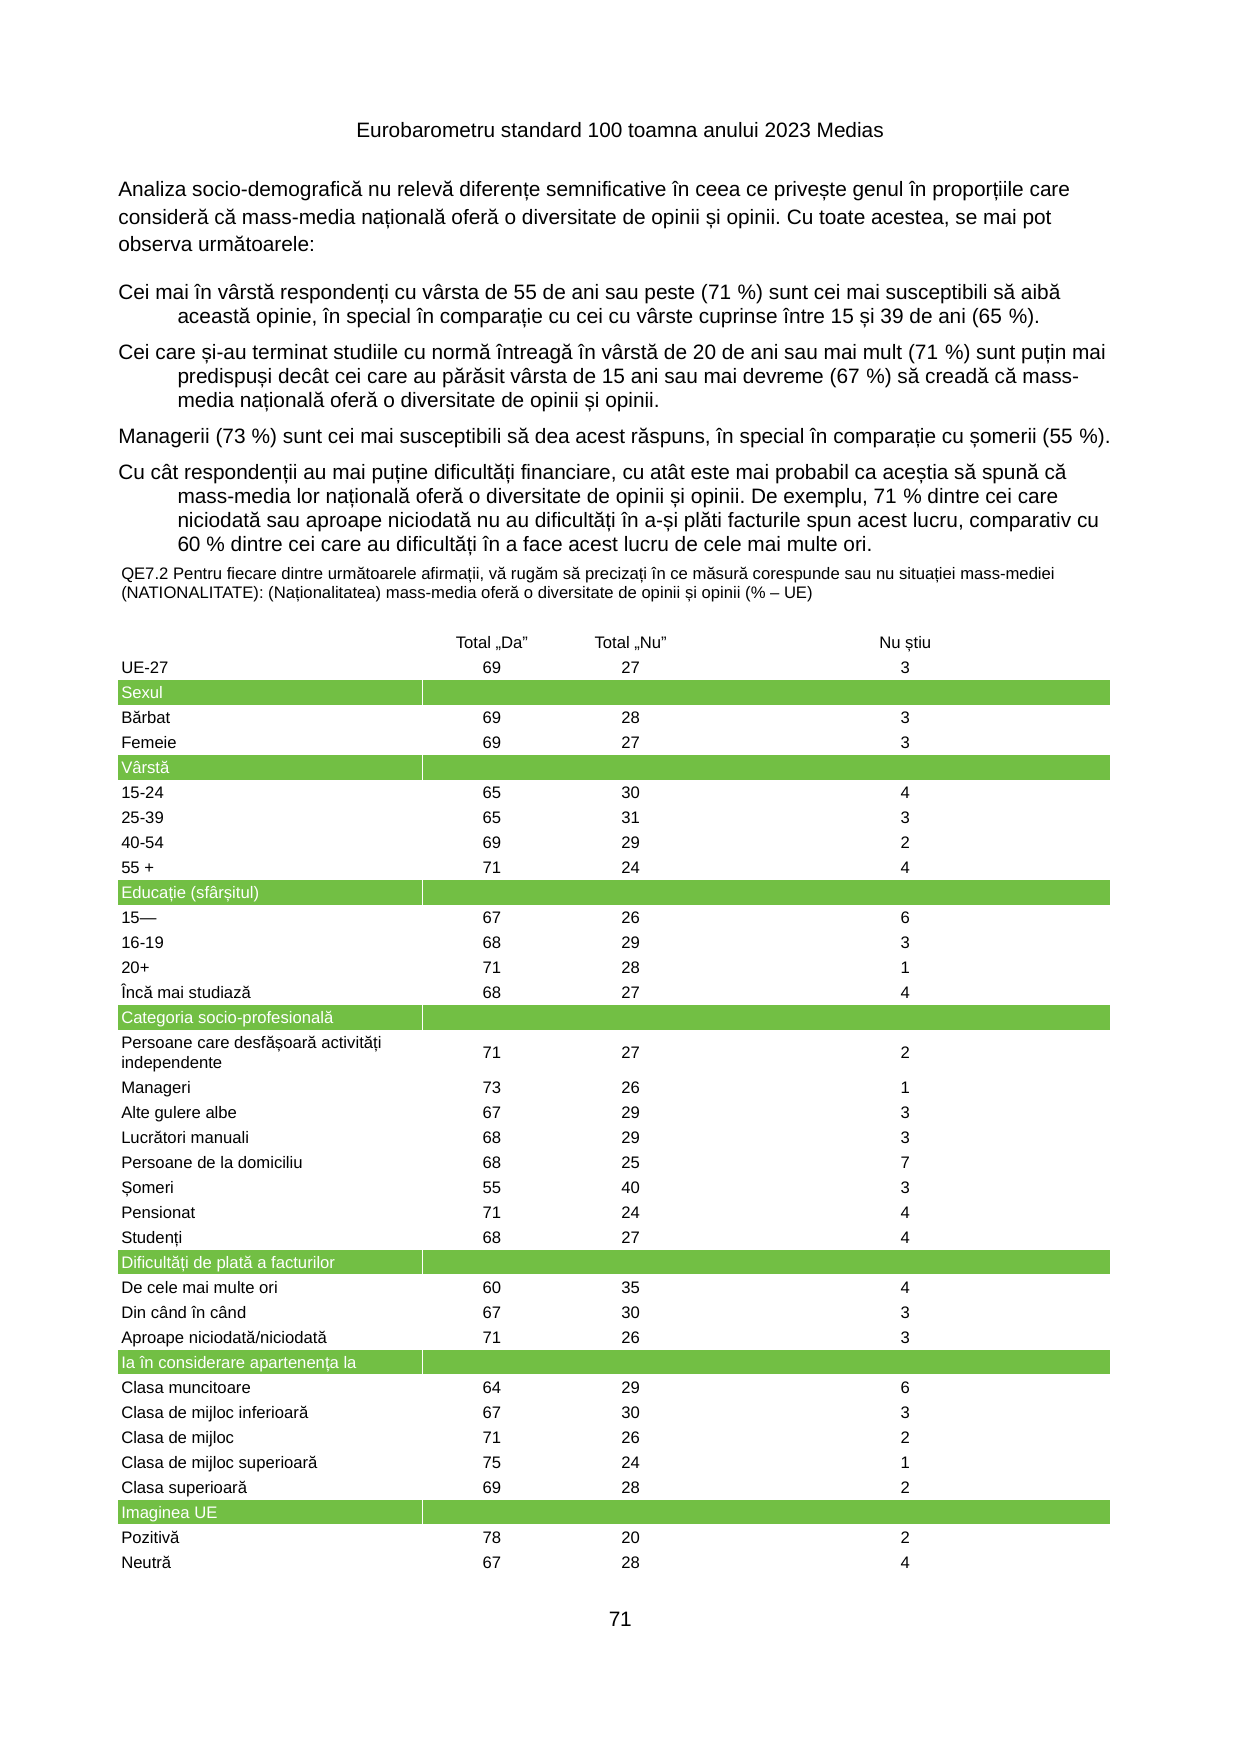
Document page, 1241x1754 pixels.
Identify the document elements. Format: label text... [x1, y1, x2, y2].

table_cell Pensionat [118, 1200, 422, 1224]
table_cell [700, 605, 1110, 630]
table_cell 55 + [118, 855, 422, 880]
table_cell 1 [700, 1450, 1110, 1474]
table_cell 71 [423, 1200, 561, 1224]
table_cell Clasa muncitoare [118, 1375, 422, 1399]
table_cell Clasa de mijloc superioară [118, 1450, 422, 1474]
table_cell [700, 1350, 1110, 1374]
table_cell 2 [700, 1475, 1110, 1499]
table_cell 78 [423, 1525, 561, 1549]
table_cell [700, 880, 1110, 905]
table_cell Educație (sfârșitul) [118, 880, 422, 905]
text Cei mai în vârstă respondenți cu vârsta de 55 de ani sau peste (71 %) sunt cei mai susceptibili să aibă această opinie, în special în comparație cu cei cu vârste cuprinse între 15 și 39 de ani (65 %). [118, 280, 1122, 328]
table_cell 67 [423, 1300, 561, 1324]
table_cell [423, 1250, 561, 1274]
table_cell 15-24 [118, 780, 422, 805]
table_cell [561, 605, 700, 630]
table_cell [561, 1250, 700, 1274]
table_cell [561, 1500, 700, 1524]
table_cell 67 [423, 1400, 561, 1424]
table_cell 29 [561, 930, 700, 955]
table_cell Total „Nu” [561, 630, 700, 655]
table_cell Din când în când [118, 1300, 422, 1324]
table_cell 3 [700, 1325, 1110, 1349]
table_cell 3 [700, 655, 1110, 680]
table_cell 69 [423, 705, 561, 730]
table_cell 24 [561, 1200, 700, 1224]
table_cell 2 [700, 1525, 1110, 1549]
table_cell 4 [700, 980, 1110, 1005]
table_cell Clasa de mijloc [118, 1425, 422, 1449]
table_cell 2 [700, 1425, 1110, 1449]
table_cell 30 [561, 1400, 700, 1424]
table_cell 27 [561, 730, 700, 755]
table_cell 4 [700, 1200, 1110, 1224]
table_cell 65 [423, 805, 561, 830]
table_cell [561, 680, 700, 705]
table_cell Clasa superioară [118, 1475, 422, 1499]
table_cell Pozitivă [118, 1525, 422, 1549]
table_cell Alte gulere albe [118, 1100, 422, 1124]
table_cell [423, 1500, 561, 1524]
table_cell 29 [561, 1375, 700, 1399]
text Cei care și-au terminat studiile cu normă întreagă în vârstă de 20 de ani sau mai mult (71 %) sunt puțin mai predispuși decât cei care au părăsit vârsta de 15 ani sau mai devreme (67 %) să creadă că mass-media națională oferă o diversitate de opinii și opinii. [118, 340, 1122, 412]
table_cell 26 [561, 1325, 700, 1349]
table_cell 28 [561, 1550, 700, 1574]
table_cell 3 [700, 1175, 1110, 1199]
table_cell 27 [561, 980, 700, 1005]
table_cell 60 [423, 1275, 561, 1299]
table_cell 67 [423, 905, 561, 930]
table_cell Aproape niciodată/niciodată [118, 1325, 422, 1349]
table_cell 67 [423, 1100, 561, 1124]
table_cell 68 [423, 1150, 561, 1174]
table_cell 68 [423, 1225, 561, 1249]
table_cell 28 [561, 705, 700, 730]
table_cell [423, 605, 561, 630]
table_cell [700, 755, 1110, 780]
table_cell 3 [700, 1125, 1110, 1149]
table_cell 3 [700, 705, 1110, 730]
table_cell Studenți [118, 1225, 422, 1249]
table_cell 27 [561, 1030, 700, 1074]
table_cell [423, 755, 561, 780]
table_cell [561, 1350, 700, 1374]
table_cell 71 [423, 1030, 561, 1074]
table_cell 4 [700, 780, 1110, 805]
table_cell [700, 680, 1110, 705]
table_cell UE-27 [118, 655, 422, 680]
table_cell [561, 880, 700, 905]
table_cell [561, 755, 700, 780]
table_cell 71 [423, 1425, 561, 1449]
table_cell 26 [561, 1075, 700, 1099]
table_cell 28 [561, 955, 700, 980]
table_cell 3 [700, 805, 1110, 830]
table_cell 25 [561, 1150, 700, 1174]
table_cell 2 [700, 830, 1110, 855]
table_cell Șomeri [118, 1175, 422, 1199]
table_cell 26 [561, 905, 700, 930]
table_cell 69 [423, 1475, 561, 1499]
table_cell 3 [700, 1100, 1110, 1124]
table_cell 30 [561, 1300, 700, 1324]
table_cell 75 [423, 1450, 561, 1474]
table_cell 40-54 [118, 830, 422, 855]
table_cell 31 [561, 805, 700, 830]
table_header QE7.2 Pentru fiecare dintre următoarele afirmații, vă rugăm să precizați în ce măsură corespunde sau nu situației mass-mediei (NATIONALITATE): (Naționalitatea) mass-media oferă o diversitate de opinii și opinii (% – UE) [118, 561, 1110, 605]
table_cell Clasa de mijloc inferioară [118, 1400, 422, 1424]
table_cell 35 [561, 1275, 700, 1299]
table_cell 4 [700, 855, 1110, 880]
table_cell 69 [423, 655, 561, 680]
table_cell [423, 880, 561, 905]
table_cell 3 [700, 930, 1110, 955]
table_cell [118, 630, 422, 655]
table_cell Femeie [118, 730, 422, 755]
table_cell 68 [423, 980, 561, 1005]
table_cell 7 [700, 1150, 1110, 1174]
table_cell [700, 1005, 1110, 1030]
table_cell Neutră [118, 1550, 422, 1574]
table_cell 64 [423, 1375, 561, 1399]
table_cell Persoane care desfășoară activități independente [118, 1030, 422, 1074]
table_cell 2 [700, 1030, 1110, 1074]
table_cell 68 [423, 1125, 561, 1149]
table_cell Dificultăți de plată a facturilor [118, 1250, 422, 1274]
table_cell 67 [423, 1550, 561, 1574]
table_cell 68 [423, 930, 561, 955]
table_cell 3 [700, 730, 1110, 755]
table_cell Încă mai studiază [118, 980, 422, 1005]
table_cell Bărbat [118, 705, 422, 730]
table_cell Manageri [118, 1075, 422, 1099]
table_cell [700, 1500, 1110, 1524]
table_cell 1 [700, 955, 1110, 980]
table_cell 30 [561, 780, 700, 805]
text Cu cât respondenții au mai puține dificultăți financiare, cu atât este mai probabil ca aceștia să spună că mass-media lor națională oferă o diversitate de opinii și opinii. De exemplu, 71 % dintre cei care niciodată sau aproape niciodată nu au dificultăți în a-și plăti facturile spun acest lucru, comparativ cu 60 % dintre cei care au dificultăți în a face acest lucru de cele mai multe ori. [118, 459, 1122, 555]
table_cell 71 [423, 855, 561, 880]
table_cell 29 [561, 1100, 700, 1124]
table_cell 27 [561, 1225, 700, 1249]
table_cell 15— [118, 905, 422, 930]
table_cell 26 [561, 1425, 700, 1449]
table_cell Sexul [118, 680, 422, 705]
table_cell De cele mai multe ori [118, 1275, 422, 1299]
table_cell Total „Da” [423, 630, 561, 655]
table_cell 6 [700, 905, 1110, 930]
table_cell 40 [561, 1175, 700, 1199]
table_cell 3 [700, 1400, 1110, 1424]
table_cell 28 [561, 1475, 700, 1499]
table_cell 16-19 [118, 930, 422, 955]
table_cell 71 [423, 955, 561, 980]
table_cell 24 [561, 1450, 700, 1474]
table_cell 3 [700, 1300, 1110, 1324]
table_cell 69 [423, 830, 561, 855]
table_cell 1 [700, 1075, 1110, 1099]
text Managerii (73 %) sunt cei mai susceptibili să dea acest răspuns, în special în comparație cu șomerii (55 %). [118, 424, 1122, 448]
table_cell [118, 605, 422, 630]
table_cell 4 [700, 1225, 1110, 1249]
table_cell 73 [423, 1075, 561, 1099]
table_cell Persoane de la domiciliu [118, 1150, 422, 1174]
table_cell 4 [700, 1550, 1110, 1574]
table_cell 65 [423, 780, 561, 805]
table_cell Nu știu [700, 630, 1110, 655]
table_cell 25-39 [118, 805, 422, 830]
table_cell Imaginea UE [118, 1500, 422, 1524]
table_cell [700, 1250, 1110, 1274]
table_cell [561, 1005, 700, 1030]
table_cell 55 [423, 1175, 561, 1199]
table_cell 69 [423, 730, 561, 755]
table_cell 27 [561, 655, 700, 680]
table_cell [423, 1350, 561, 1374]
text Analiza socio-demografică nu relevă diferențe semnificative în ceea ce privește genul în proporțiile care consideră că mass-media națională oferă o diversitate de opinii și opinii. Cu toate acestea, se mai pot observa următoarele: [118, 177, 1122, 256]
table_cell 4 [700, 1275, 1110, 1299]
table_cell 71 [423, 1325, 561, 1349]
table_cell Lucrători manuali [118, 1125, 422, 1149]
table_cell 20 [561, 1525, 700, 1549]
table_cell [423, 680, 561, 705]
table_cell 24 [561, 855, 700, 880]
table_cell Vârstă [118, 755, 422, 780]
table_cell 29 [561, 830, 700, 855]
table_cell Categoria socio-profesională [118, 1005, 422, 1030]
table_cell [423, 1005, 561, 1030]
table_cell 20+ [118, 955, 422, 980]
table_cell Ia în considerare apartenența la [118, 1350, 422, 1374]
table_cell 6 [700, 1375, 1110, 1399]
table_cell 29 [561, 1125, 700, 1149]
